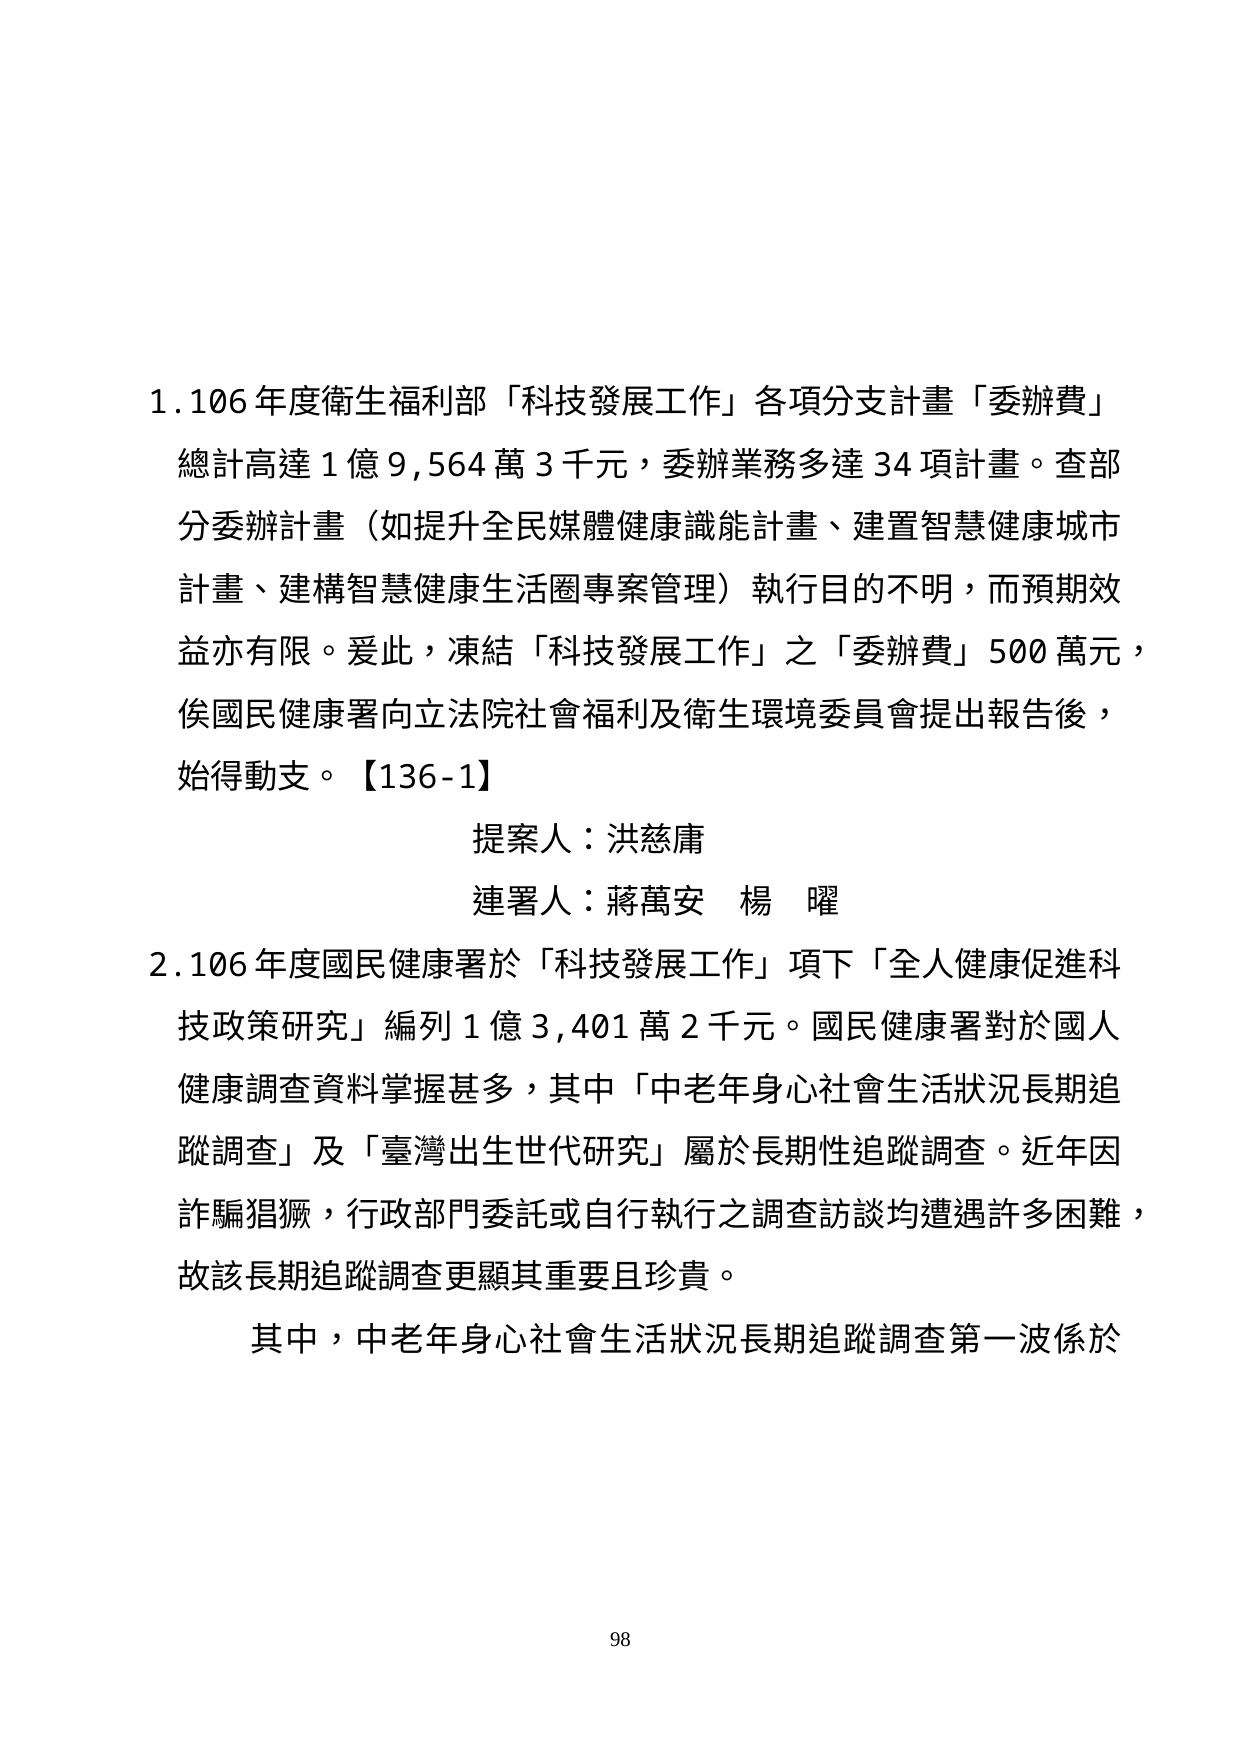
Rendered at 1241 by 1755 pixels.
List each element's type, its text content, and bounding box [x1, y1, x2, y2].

text 連署人：蔣萬安 楊 曜 [118, 858, 1122, 920]
text 提案人：洪慈庸 [118, 795, 1122, 858]
text 其中，中老年身心社會生活狀況長期追蹤調查第一波係於 [177, 1295, 1122, 1358]
text 1.106年度衛生福利部「科技發展工作」各項分支計畫「委辦費」總計高達1億9,564萬3千元，委辦業務多達34項計畫。查部分委辦計畫（如提升全民媒體健康識能計畫、建置智慧健康城市計畫、建構智慧健康生活圈專案管理）執行目的不明，而預期效益亦有限。爰此，凍結「科技發展工作」之「委辦費」500萬元，俟國民健康署向立法院社會福利及衛生環境委員會提出報告後，始得動支。【136-1】 [148, 358, 1122, 795]
text 2.106年度國民健康署於「科技發展工作」項下「全人健康促進科技政策研究」編列1億3,401萬2千元。國民健康署對於國人健康調查資料掌握甚多，其中「中老年身心社會生活狀況長期追蹤調查」及「臺灣出生世代研究」屬於長期性追蹤調查。近年因詐騙猖獗，行政部門委託或自行執行之調查訪談均遭遇許多困難，故該長期追蹤調查更顯其重要且珍貴。 [148, 920, 1122, 1295]
